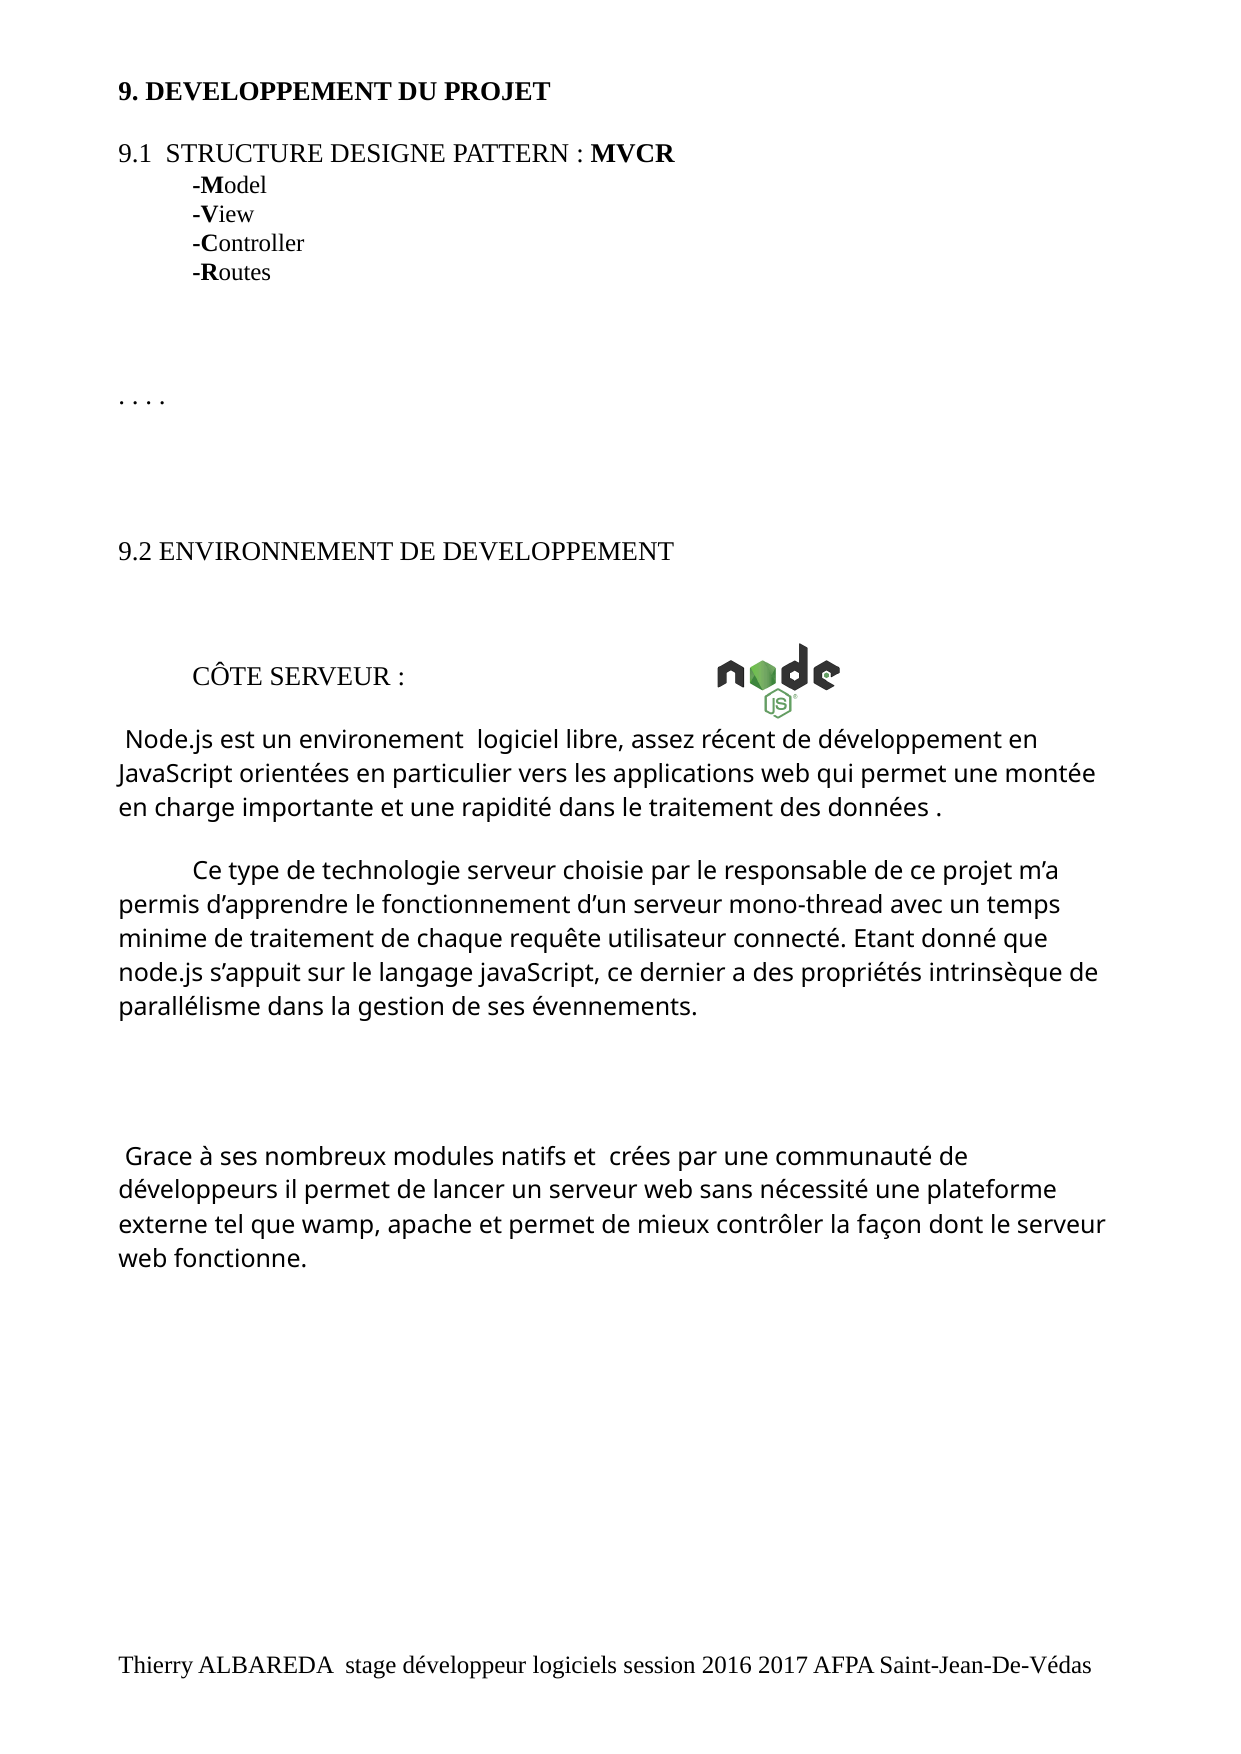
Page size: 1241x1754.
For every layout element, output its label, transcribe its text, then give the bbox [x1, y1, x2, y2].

text Node.js est un environement logiciel libre, assez récent de développement en JavaScript orientées en particulier vers les applications web qui permet une montée en charge importante et une rapidité dans le traitement des données . [118, 722, 1122, 824]
text Grace à ses nombreux modules natifs et crées par une communauté de développeurs il permet de lancer un serveur web sans nécessité une plateforme externe tel que wamp, apache et permet de mieux contrôler la façon dont le serveur web fonctionne. [118, 1138, 1122, 1274]
text CÔTE SERVEUR : [118, 659, 696, 691]
text 9. DEVELOPPEMENT DU PROJET [118, 75, 1122, 106]
text 9.1 STRUCTURE DESIGNE PATTERN : MVCR [118, 137, 1122, 168]
text -Routes [118, 257, 1122, 286]
text -View [118, 199, 1122, 228]
text 9.2 ENVIRONNEMENT DE DEVELOPPEMENT [118, 535, 1122, 566]
picture [696, 641, 861, 721]
text [861, 659, 1122, 691]
text Ce type de technologie serveur choisie par le responsable de ce projet m’a permis d’apprendre le fonctionnement d’un serveur mono-thread avec un temps minime de traitement de chaque requête utilisateur connecté. Etant donné que node.js s’appuit sur le langage javaScript, ce dernier a des propriétés intrinsèque de parallélisme dans la gestion de ses évennements. [118, 853, 1122, 1023]
text -Controller [118, 228, 1122, 257]
text . . . . [118, 379, 1122, 410]
text -Model [118, 168, 1122, 199]
